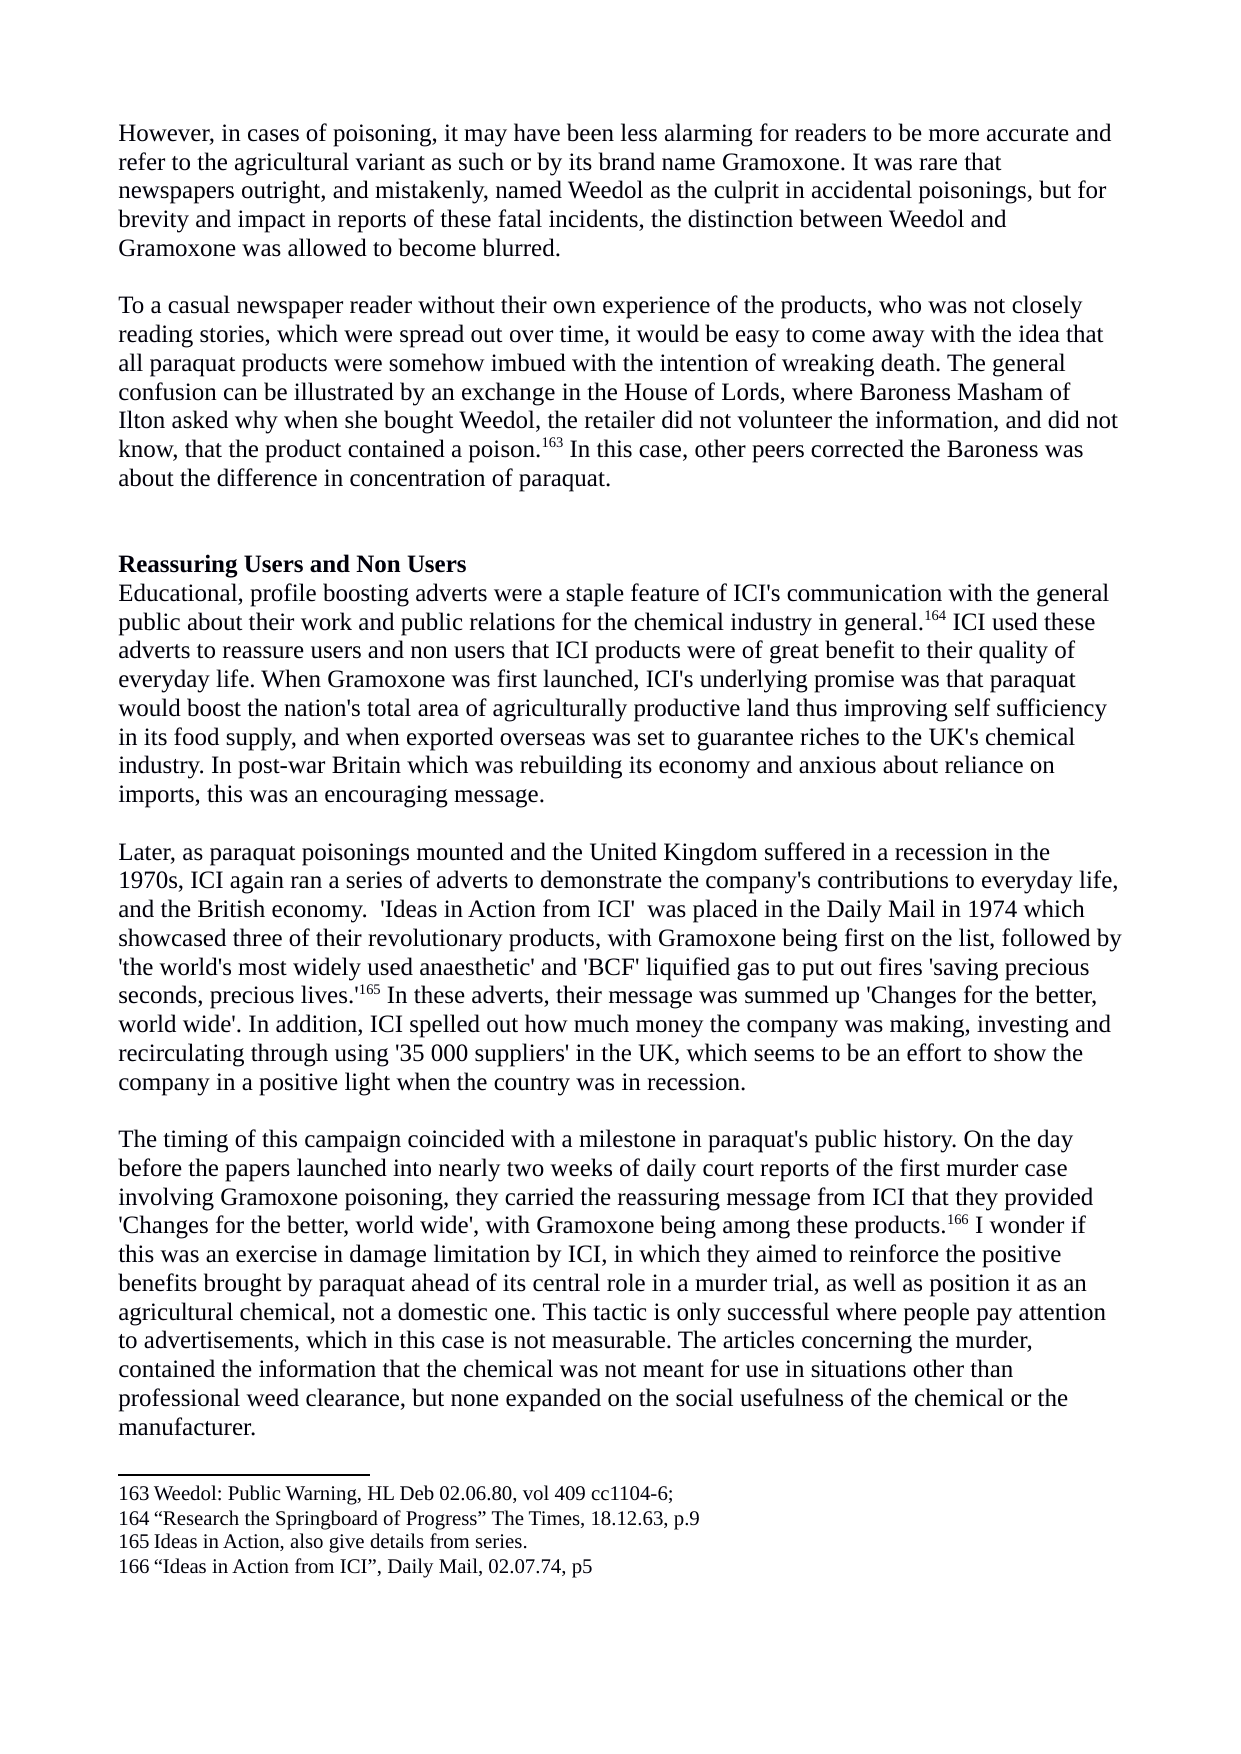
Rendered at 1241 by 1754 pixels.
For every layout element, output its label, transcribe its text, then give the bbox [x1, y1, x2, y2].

text Reassuring Users and Non Users [118, 549, 1122, 578]
text “Research the Springboard of Progress” The Times, 18.12.63, p.9 [118, 1505, 1122, 1529]
text “Ideas in Action from ICI”, Daily Mail, 02.07.74, p5 [118, 1553, 1122, 1578]
text Weedol: Public Warning, HL Deb 02.06.80, vol 409 cc1104-6; [118, 1481, 1122, 1505]
text Later, as paraquat poisonings mounted and the United Kingdom suffered in a recession in the 1970s, ICI again ran a series of adverts to demonstrate the company's contributions to everyday life, and the British economy. 'Ideas in Action from ICI' was placed in the Daily Mail in 1974 which showcased three of their revolutionary products, with Gramoxone being first on the list, followed by 'the world's most widely used anaesthetic' and 'BCF' liquified gas to put out fires 'saving precious seconds, precious lives.' In these adverts, their message was summed up 'Changes for the better, world wide'. In addition, ICI spelled out how much money the company was making, investing and recirculating through using '35 000 suppliers' in the UK, which seems to be an effort to show the company in a positive light when the country was in recession. [118, 837, 1122, 1096]
text However, in cases of poisoning, it may have been less alarming for readers to be more accurate and refer to the agricultural variant as such or by its brand name Gramoxone. It was rare that newspapers outright, and mistakenly, named Weedol as the culprit in accidental poisonings, but for brevity and impact in reports of these fatal incidents, the distinction between Weedol and Gramoxone was allowed to become blurred. [118, 118, 1122, 262]
text To a casual newspaper reader without their own experience of the products, who was not closely reading stories, which were spread out over time, it would be easy to come away with the idea that all paraquat products were somehow imbued with the intention of wreaking death. The general confusion can be illustrated by an exchange in the House of Lords, where Baroness Masham of Ilton asked why when she bought Weedol, the retailer did not volunteer the information, and did not know, that the product contained a poison. In this case, other peers corrected the Baroness was about the difference in concentration of paraquat. [118, 291, 1122, 492]
text Ideas in Action, also give details from series. [118, 1529, 1122, 1553]
text The timing of this campaign coincided with a milestone in paraquat's public history. On the day before the papers launched into nearly two weeks of daily court reports of the first murder case involving Gramoxone poisoning, they carried the reassuring message from ICI that they provided 'Changes for the better, world wide', with Gramoxone being among these products. I wonder if this was an exercise in damage limitation by ICI, in which they aimed to reinforce the positive benefits brought by paraquat ahead of its central role in a murder trial, as well as position it as an agricultural chemical, not a domestic one. This tactic is only successful where people pay attention to advertisements, which in this case is not measurable. The articles concerning the murder, contained the information that the chemical was not meant for use in situations other than professional weed clearance, but none expanded on the social usefulness of the chemical or the manufacturer. [118, 1124, 1122, 1441]
text Educational, profile boosting adverts were a staple feature of ICI's communication with the general public about their work and public relations for the chemical industry in general. ICI used these adverts to reassure users and non users that ICI products were of great benefit to their quality of everyday life. When Gramoxone was first launched, ICI's underlying promise was that paraquat would boost the nation's total area of agriculturally productive land thus improving self sufficiency in its food supply, and when exported overseas was set to guarantee riches to the UK's chemical industry. In post-war Britain which was rebuilding its economy and anxious about reliance on imports, this was an encouraging message. [118, 578, 1122, 808]
